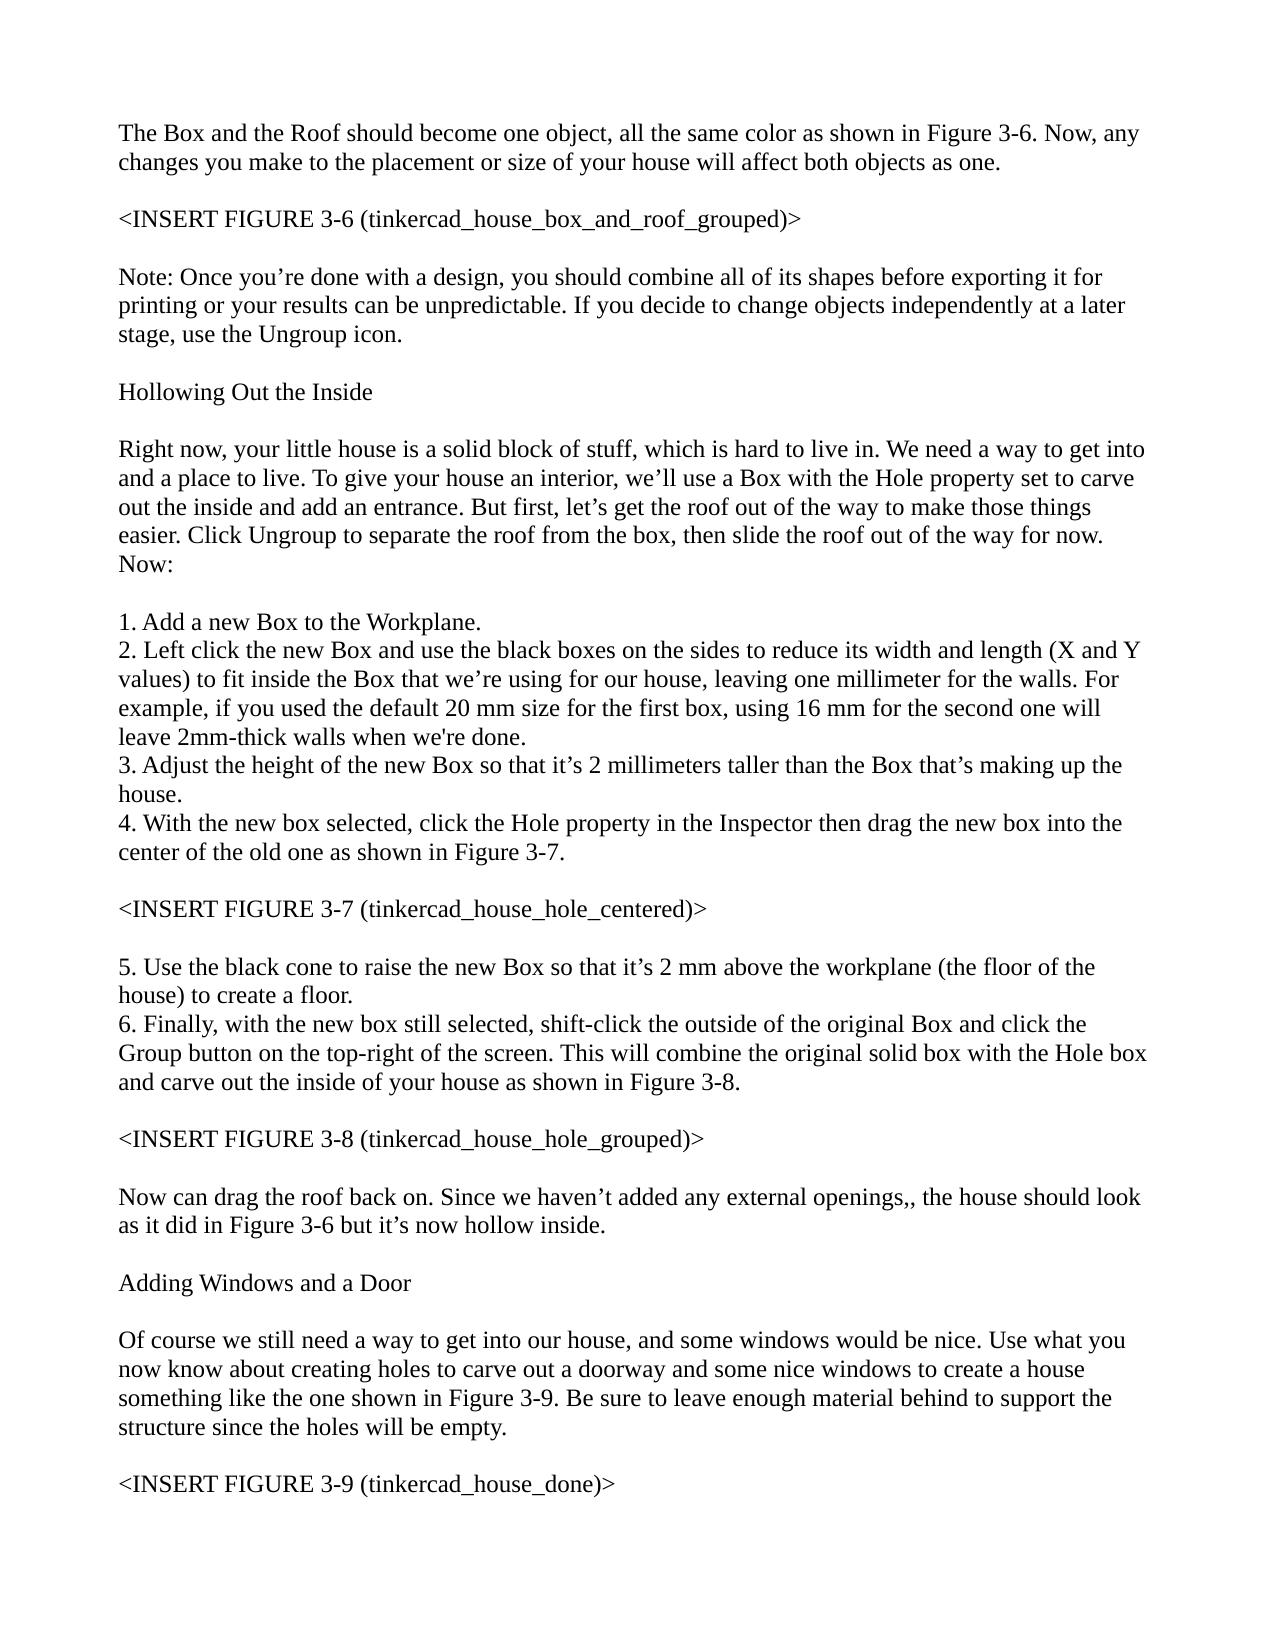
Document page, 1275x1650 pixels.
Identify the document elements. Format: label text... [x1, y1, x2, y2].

text Note: Once you’re done with a design, you should combine all of its shapes before exporting it for printing or your results can be unpredictable. If you decide to change objects independently at a later stage, use the Ungroup icon. [118, 262, 1157, 348]
text Now can drag the roof back on. Since we haven’t added any external openings,, the house should look as it did in Figure 3-6 but it’s now hollow inside. [118, 1182, 1157, 1239]
text 4. With the new box selected, click the Hole property in the Inspector then drag the new box into the center of the old one as shown in Figure 3-7. [118, 808, 1157, 866]
text <INSERT FIGURE 3-9 (tinkercad_house_done)> [118, 1469, 1157, 1498]
text 5. Use the black cone to raise the new Box so that it’s 2 mm above the workplane (the floor of the house) to create a floor. [118, 952, 1157, 1009]
text 1. Add a new Box to the Workplane. [118, 607, 1157, 636]
text <INSERT FIGURE 3-8 (tinkercad_house_hole_grouped)> [118, 1124, 1157, 1153]
text 2. Left click the new Box and use the black boxes on the sides to reduce its width and length (X and Y values) to fit inside the Box that we’re using for our house, leaving one millimeter for the walls. For example, if you used the default 20 mm size for the first box, using 16 mm for the second one will leave 2mm-thick walls when we're done. [118, 636, 1157, 751]
text 3. Adjust the height of the new Box so that it’s 2 millimeters taller than the Box that’s making up the house. [118, 751, 1157, 808]
text Right now, your little house is a solid block of stuff, which is hard to live in. We need a way to get into and a place to live. To give your house an interior, we’ll use a Box with the Hole property set to carve out the inside and add an entrance. But first, let’s get the roof out of the way to make those things easier. Click Ungroup to separate the roof from the box, then slide the roof out of the way for now. Now: [118, 434, 1157, 578]
text <INSERT FIGURE 3-6 (tinkercad_house_box_and_roof_grouped)> [118, 204, 1157, 233]
text Adding Windows and a Door [118, 1268, 1157, 1297]
text <INSERT FIGURE 3-7 (tinkercad_house_hole_centered)> [118, 894, 1157, 923]
text Hollowing Out the Inside [118, 377, 1157, 406]
text The Box and the Roof should become one object, all the same color as shown in Figure 3-6. Now, any changes you make to the placement or size of your house will affect both objects as one. [118, 118, 1157, 176]
text Of course we still need a way to get into our house, and some windows would be nice. Use what you now know about creating holes to carve out a doorway and some nice windows to create a house something like the one shown in Figure 3-9. Be sure to leave enough material behind to support the structure since the holes will be empty. [118, 1326, 1157, 1441]
text 6. Finally, with the new box still selected, shift-click the outside of the original Box and click the Group button on the top-right of the screen. This will combine the original solid box with the Hole box and carve out the inside of your house as shown in Figure 3-8. [118, 1009, 1157, 1096]
